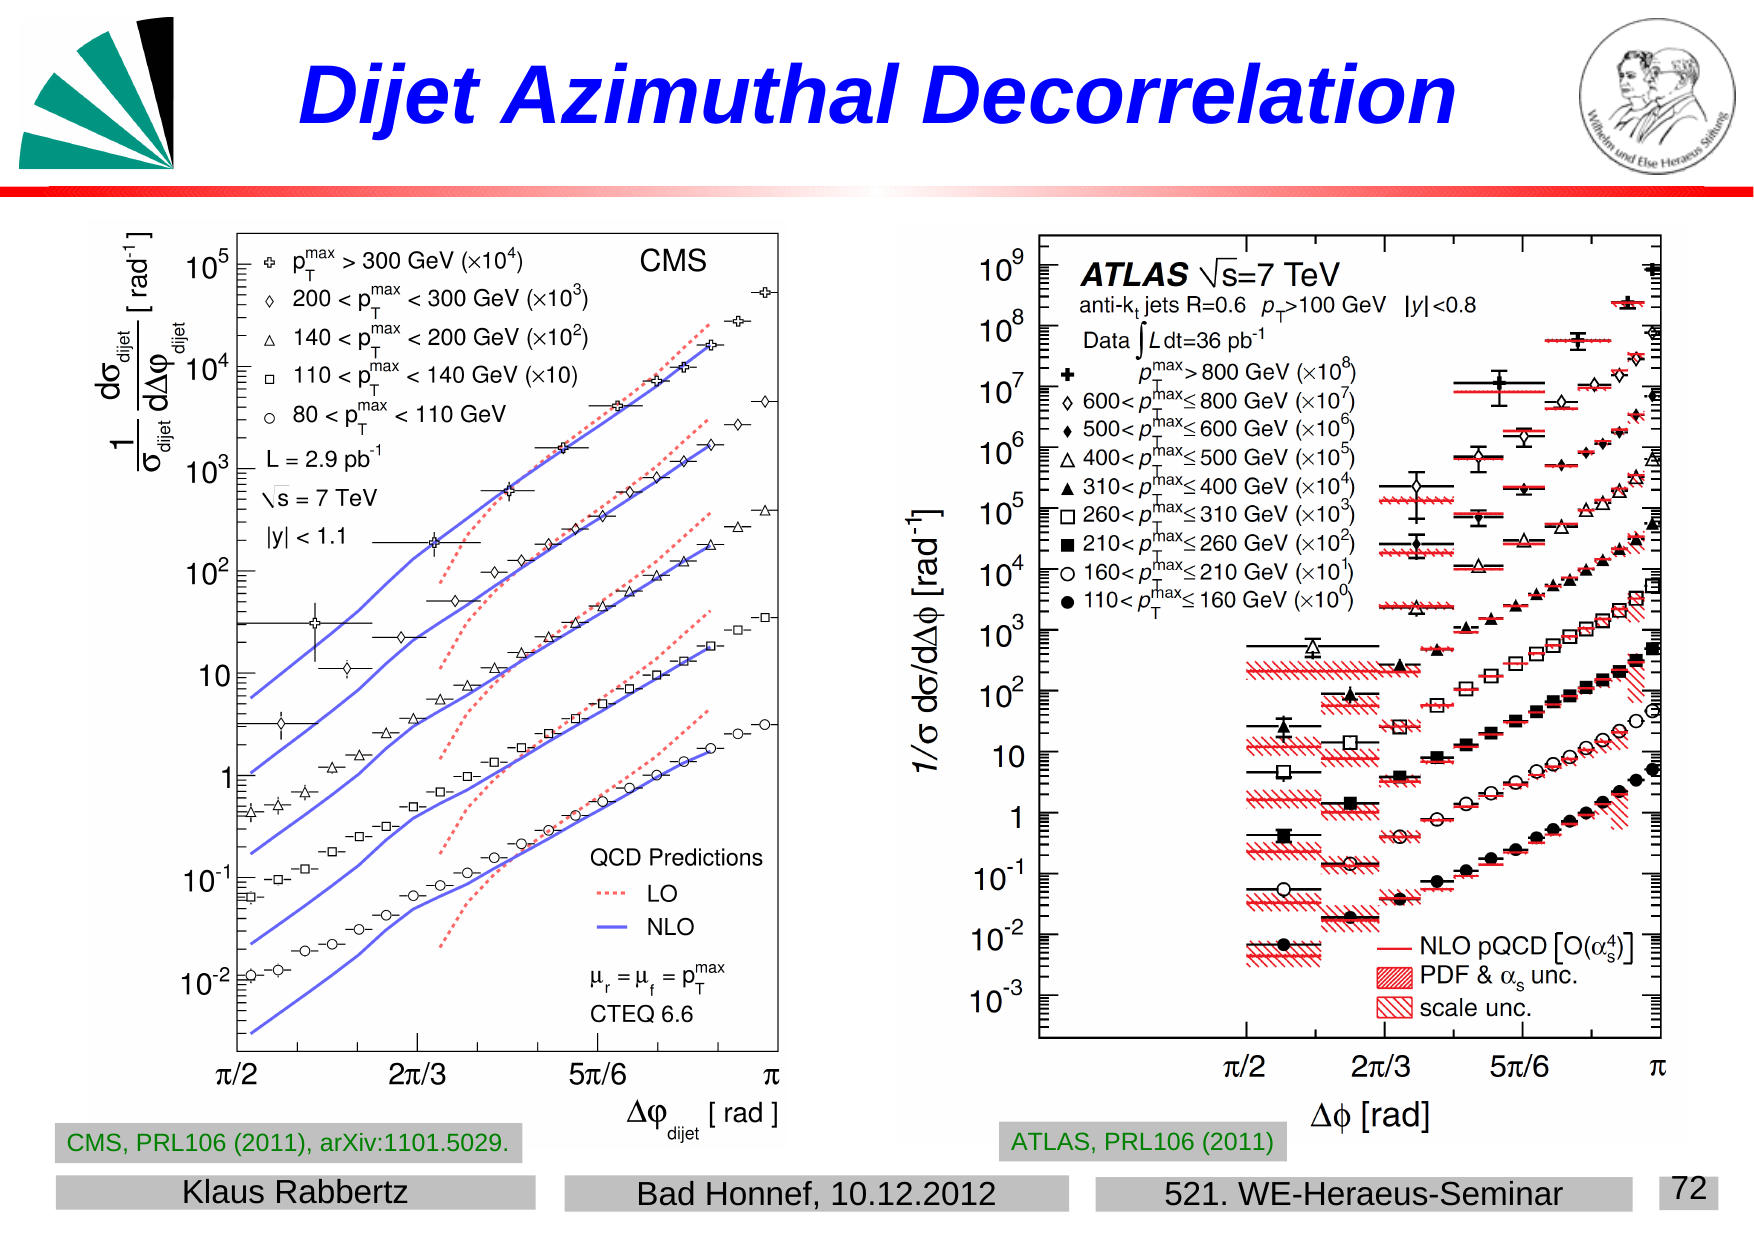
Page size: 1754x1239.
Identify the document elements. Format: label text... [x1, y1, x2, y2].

text_box ATLAS, PRL106 (2011) [999, 1121, 1287, 1162]
picture [1579, 18, 1736, 175]
title Dijet Azimuthal Decorrelation [190, 0, 1568, 191]
picture [897, 225, 1686, 1146]
text_box CMS, PRL106 (2011), arXiv:1101.5029. [54, 1123, 522, 1164]
picture [87, 219, 788, 1149]
picture [19, 17, 174, 171]
